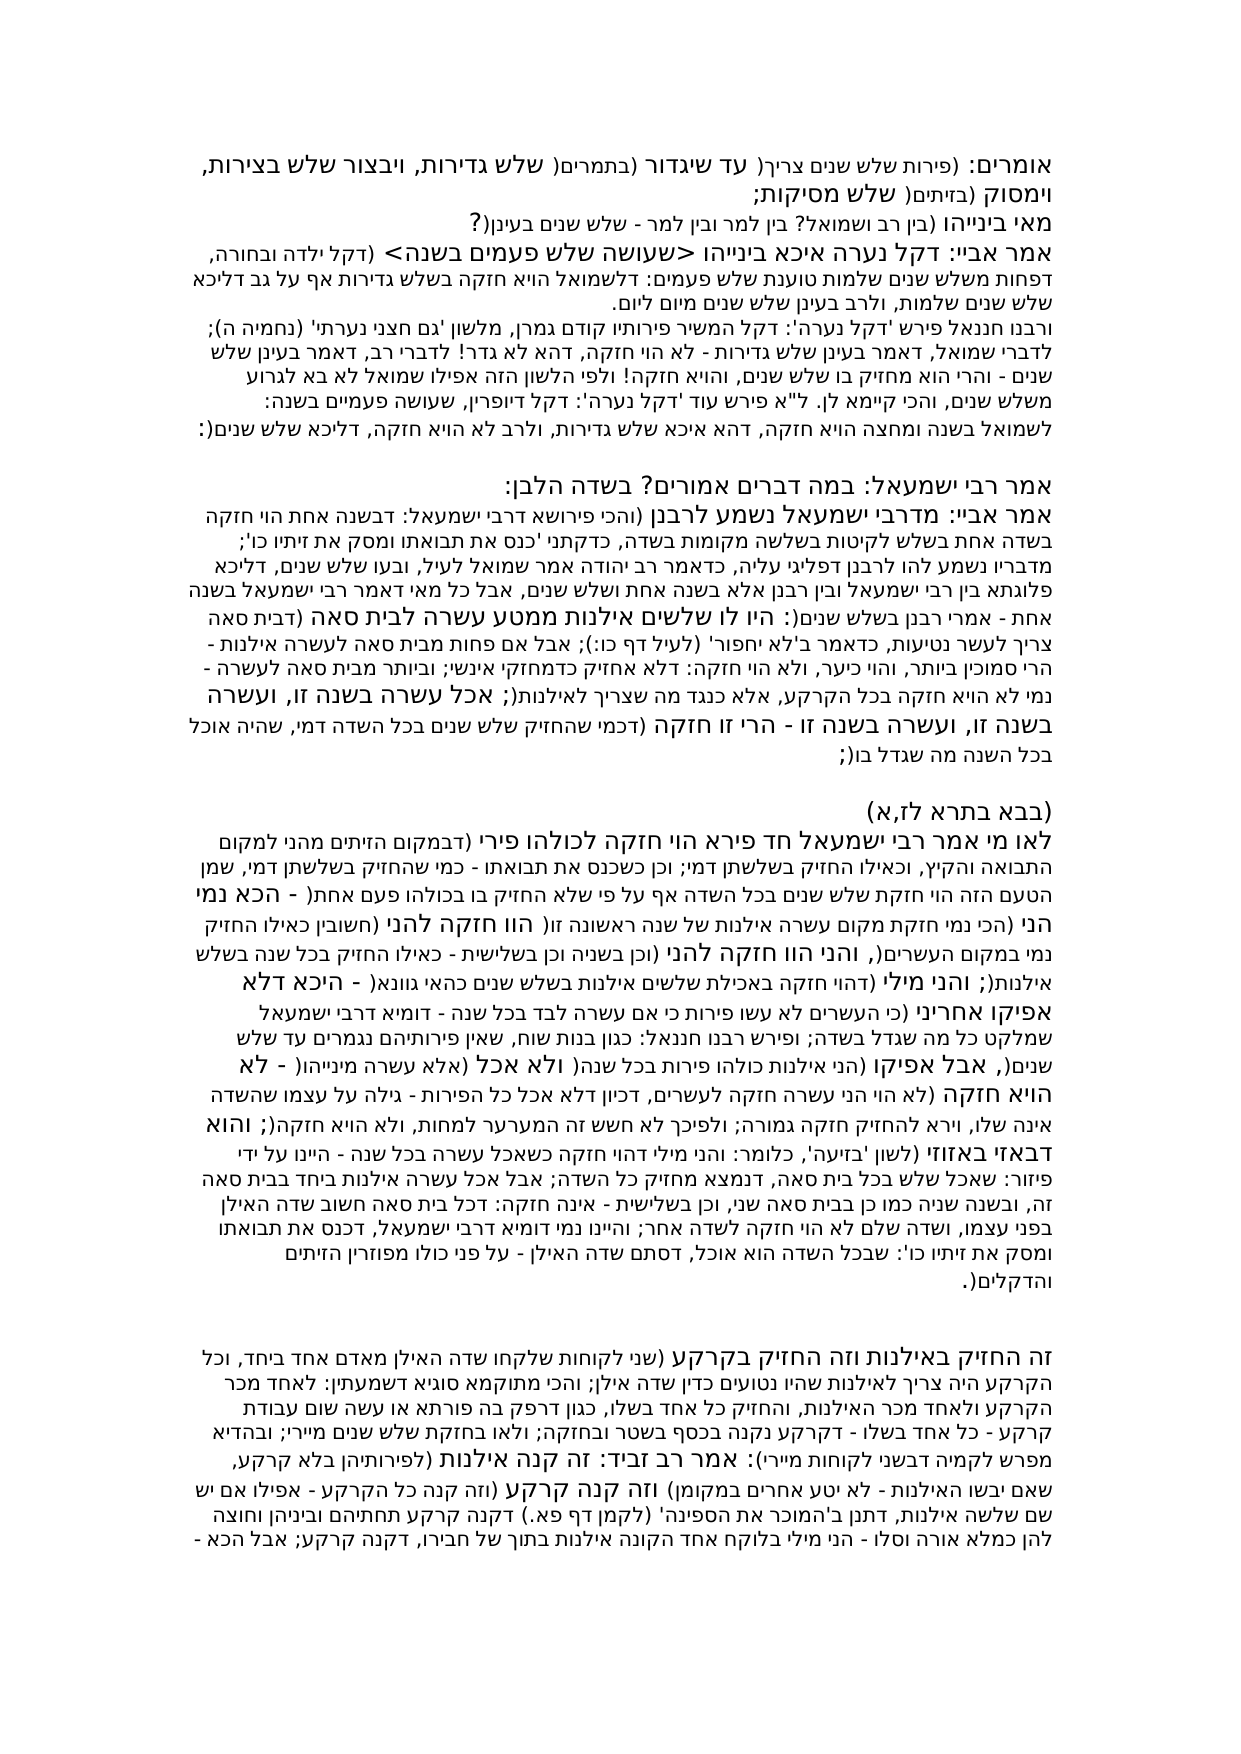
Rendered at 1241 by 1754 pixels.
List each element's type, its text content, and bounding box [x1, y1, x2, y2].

text אומרים: (פירות שלש שנים צריך( עד שיגדור (בתמרים( שלש גדירות, ויבצור שלש בצירות, וימסוק (בזיתים( שלש מסיקות; [187, 150, 1053, 208]
text אמר אביי: דקל נערה איכא בינייהו <שעושה שלש פעמים בשנה> (דקל ילדה ובחורה, דפחות משלש שנים שלמות טוענת שלש פעמים: דלשמואל הויא חזקה בשלש גדירות אף על גב דליכא שלש שנים שלמות, ולרב בעינן שלש שנים מיום ליום. [187, 238, 1053, 316]
text לאו מי אמר רבי ישמעאל חד פירא הוי חזקה לכולהו פירי (דבמקום הזיתים מהני למקום התבואה והקיץ, וכאילו החזיק בשלשתן דמי; וכן כשכנס את תבואתו - כמי שהחזיק בשלשתן דמי, שמן הטעם הזה הוי חזקת שלש שנים בכל השדה אף על פי שלא החזיק בו בכולהו פעם אחת( - הכא נמי הני (הכי נמי חזקת מקום עשרה אילנות של שנה ראשונה זו( הוו חזקה להני (חשובין כאילו החזיק נמי במקום העשרים(, והני הוו חזקה להני (וכן בשניה וכן בשלישית - כאילו החזיק בכל שנה בשלש אילנות(; והני מילי (דהוי חזקה באכילת שלשים אילנות בשלש שנים כהאי גוונא( - היכא דלא אפיקו אחריני (כי העשרים לא עשו פירות כי אם עשרה לבד בכל שנה - דומיא דרבי ישמעאל שמלקט כל מה שגדל בשדה; ופירש רבנו חננאל: כגון בנות שוח, שאין פירותיהם נגמרים עד שלש שנים(, אבל אפיקו (הני אילנות כולהו פירות בכל שנה( ולא אכל (אלא עשרה מינייהו( - לא הויא חזקה (לא הוי הני עשרה חזקה לעשרים, דכיון דלא אכל כל הפירות - גילה על עצמו שהשדה אינה שלו, וירא להחזיק חזקה גמורה; ולפיכך לא חשש זה המערער למחות, ולא הויא חזקה(; והוא דבאזי באזוזי (לשון 'בזיעה', כלומר: והני מילי דהוי חזקה כשאכל עשרה בכל שנה - היינו על ידי פיזור: שאכל שלש בכל בית סאה, דנמצא מחזיק כל השדה; אבל אכל עשרה אילנות ביחד בבית סאה זה, ובשנה שניה כמו כן בבית סאה שני, וכן בשלישית - אינה חזקה: דכל בית סאה חשוב שדה האילן בפני עצמו, ושדה שלם לא הוי חזקה לשדה אחר; והיינו נמי דומיא דרבי ישמעאל, דכנס את תבואתו ומסק את זיתיו כו': שבכל השדה הוא אוכל, דסתם שדה האילן - על פני כולו מפוזרין הזיתים והדקלים(. [187, 826, 1053, 1294]
text אמר אביי: מדרבי ישמעאל נשמע לרבנן (והכי פירושא דרבי ישמעאל: דבשנה אחת הוי חזקה בשדה אחת בשלש לקיטות בשלשה מקומות בשדה, כדקתני 'כנס את תבואתו ומסק את זיתיו כו'; מדבריו נשמע להו לרבנן דפליגי עליה, כדאמר רב יהודה אמר שמואל לעיל, ובעו שלש שנים, דליכא פלוגתא בין רבי ישמעאל ובין רבנן אלא בשנה אחת ושלש שנים, אבל כל מאי דאמר רבי ישמעאל בשנה אחת - אמרי רבנן בשלש שנים(: היו לו שלשים אילנות ממטע עשרה לבית סאה (דבית סאה צריך לעשר נטיעות, כדאמר ב'לא יחפור' (לעיל דף כו:); אבל אם פחות מבית סאה לעשרה אילנות - הרי סמוכין ביותר, והוי כיער, ולא הוי חזקה: דלא אחזיק כדמחזקי אינשי; וביותר מבית סאה לעשרה - נמי לא הויא חזקה בכל הקרקע, אלא כנגד מה שצריך לאילנות(; אכל עשרה בשנה זו, ועשרה בשנה זו, ועשרה בשנה זו - הרי זו חזקה (דכמי שהחזיק שלש שנים בכל השדה דמי, שהיה אוכל בכל השנה מה שגדל בו(; [187, 500, 1053, 768]
text אמר רבי ישמעאל: במה דברים אמורים? בשדה הלבן: [187, 471, 1053, 500]
text ורבנו חננאל פירש 'דקל נערה': דקל המשיר פירותיו קודם גמרן, מלשון 'גם חצני נערתי' (נחמיה ה); לדברי שמואל, דאמר בעינן שלש גדירות - לא הוי חזקה, דהא לא גדר! לדברי רב, דאמר בעינן שלש שנים - והרי הוא מחזיק בו שלש שנים, והויא חזקה! ולפי הלשון הזה אפילו שמואל לא בא לגרוע משלש שנים, והכי קיימא לן. ל"א פירש עוד 'דקל נערה': דקל דיופרין, שעושה פעמיים בשנה: לשמואל בשנה ומחצה הויא חזקה, דהא איכא שלש גדירות, ולרב לא הויא חזקה, דליכא שלש שנים(: [187, 316, 1053, 442]
text מאי בינייהו (בין רב ושמואל? בין למר ובין למר - שלש שנים בעינן(? [187, 208, 1053, 238]
text (בבא בתרא לז,א) [187, 797, 1053, 826]
text זה החזיק באילנות וזה החזיק בקרקע (שני לקוחות שלקחו שדה האילן מאדם אחד ביחד, וכל הקרקע היה צריך לאילנות שהיו נטועים כדין שדה אילן; והכי מתוקמא סוגיא דשמעתין: לאחד מכר הקרקע ולאחד מכר האילנות, והחזיק כל אחד בשלו, כגון דרפק בה פורתא או עשה שום עבודת קרקע - כל אחד בשלו - דקרקע נקנה בכסף בשטר ובחזקה; ולאו בחזקת שלש שנים מיירי; ובהדיא מפרש לקמיה דבשני לקוחות מיירי): אמר רב זביד: זה קנה אילנות (לפירותיהן בלא קרקע, שאם יבשו האילנות - לא יטע אחרים במקומן) וזה קנה קרקע (וזה קנה כל הקרקע - אפילו אם יש שם שלשה אילנות, דתנן ב'המוכר את הספינה' (לקמן דף פא.) דקנה קרקע תחתיהם וביניהן וחוצה להן כמלא אורה וסלו - הני מילי בלוקח אחד הקונה אילנות בתוך של חבירו, דקנה קרקע; אבל הכא [187, 1342, 1053, 1552]
